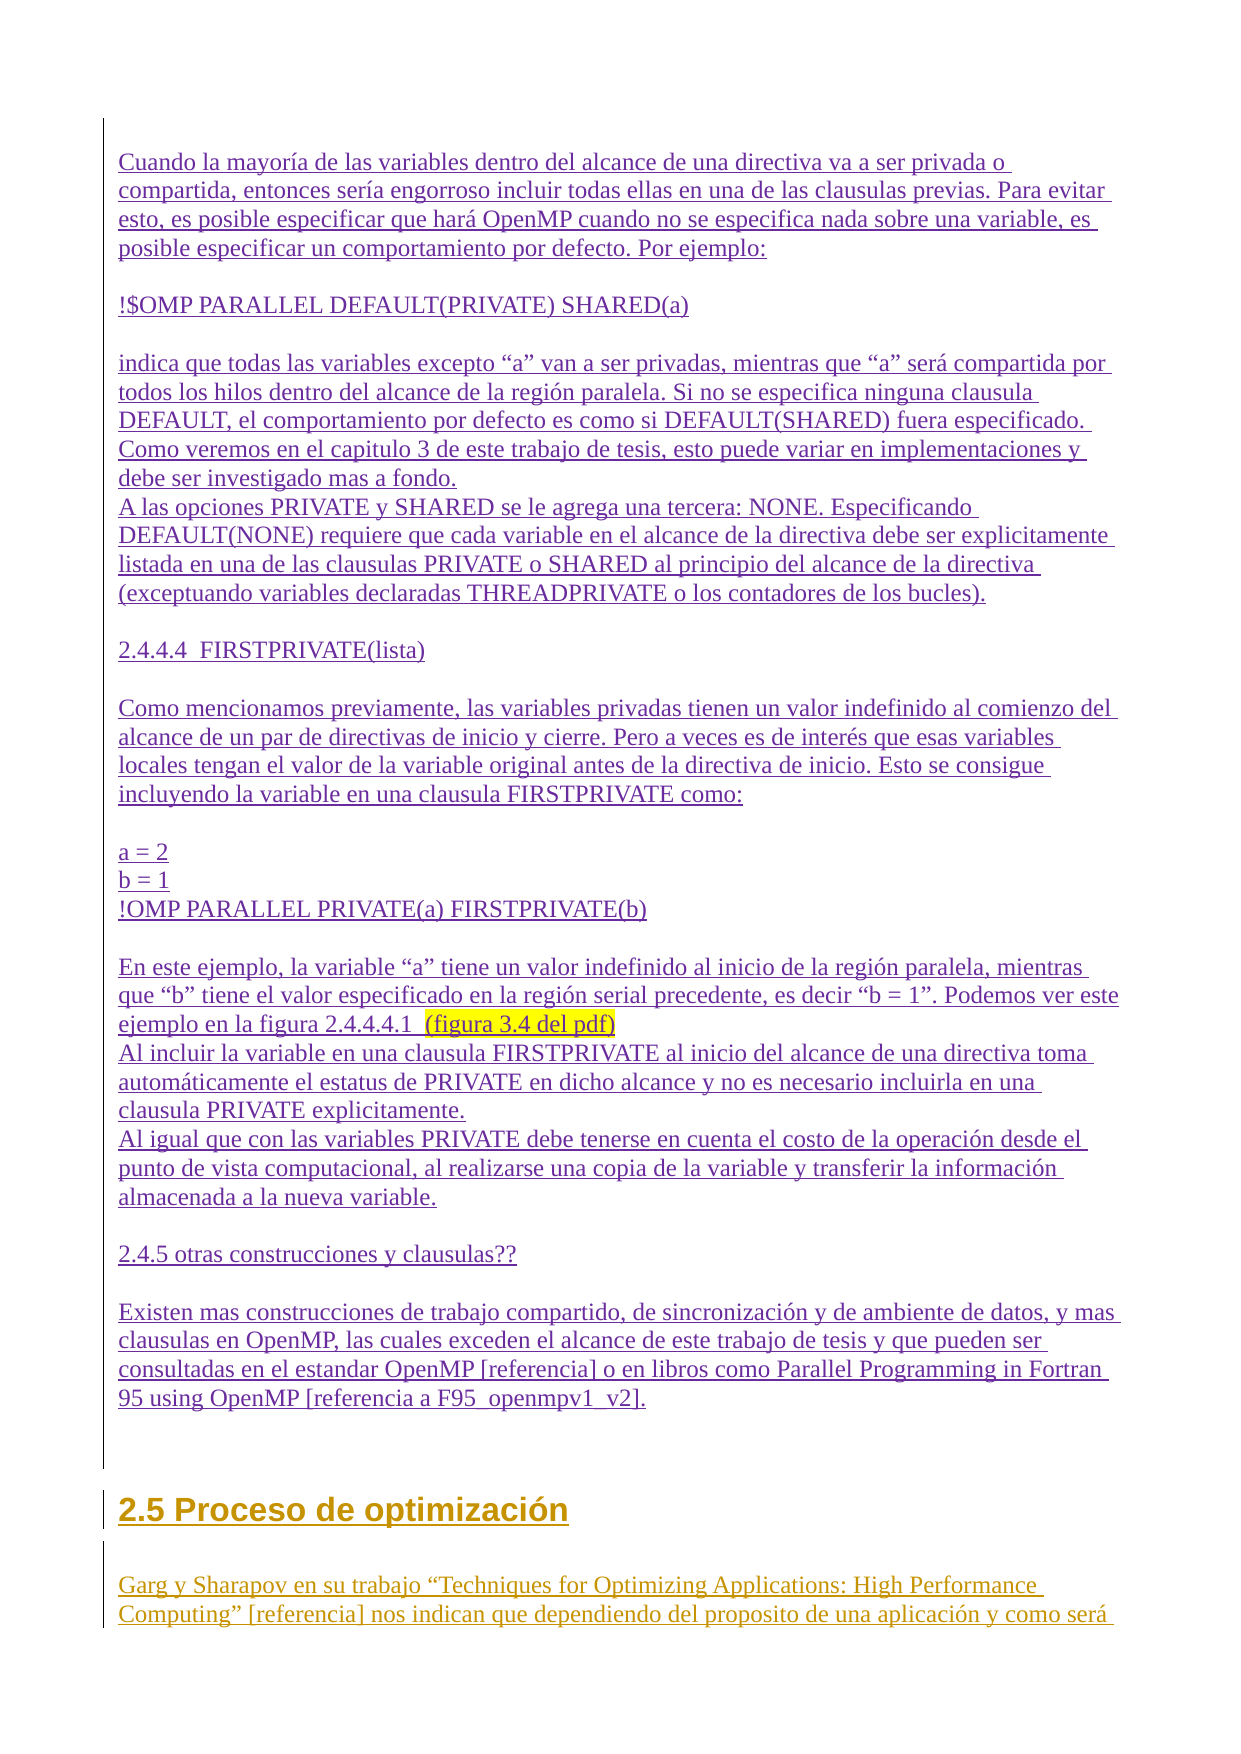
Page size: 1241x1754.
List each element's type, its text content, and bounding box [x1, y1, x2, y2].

text 2.4.5 otras construcciones y clausulas?? [118, 1239, 1122, 1268]
text indica que todas las variables excepto “a” van a ser privadas, mientras que “a” será compartida por todos los hilos dentro del alcance de la región paralela. Si no se especifica ninguna clausula DEFAULT, el comportamiento por defecto es como si DEFAULT(SHARED) fuera especificado. Como veremos en el capitulo 3 de este trabajo de tesis, esto puede variar en implementaciones y debe ser investigado mas a fondo. [118, 348, 1122, 492]
text a = 2 [118, 837, 1122, 866]
text En este ejemplo, la variable “a” tiene un valor indefinido al inicio de la región paralela, mientras que “b” tiene el valor especificado en la región serial precedente, es decir “b = 1”. Podemos ver este ejemplo en la figura 2.4.4.4.1 (figura 3.4 del pdf) [118, 952, 1122, 1038]
text Existen mas construcciones de trabajo compartido, de sincronización y de ambiente de datos, y mas clausulas en OpenMP, las cuales exceden el alcance de este trabajo de tesis y que pueden ser consultadas en el estandar OpenMP [referencia] o en libros como Parallel Programming in Fortran 95 using OpenMP [referencia a F95_openmpv1_v2]. [118, 1297, 1122, 1412]
subtitle 2.5 Proceso de optimización [118, 1490, 1122, 1529]
text Como mencionamos previamente, las variables privadas tienen un valor indefinido al comienzo del alcance de un par de directivas de inicio y cierre. Pero a veces es de interés que esas variables locales tengan el valor de la variable original antes de la directiva de inicio. Esto se consigue incluyendo la variable en una clausula FIRSTPRIVATE como: [118, 693, 1122, 808]
text Cuando la mayoría de las variables dentro del alcance de una directiva va a ser privada o compartida, entonces sería engorroso incluir todas ellas en una de las clausulas previas. Para evitar esto, es posible especificar que hará OpenMP cuando no se especifica nada sobre una variable, es posible especificar un comportamiento por defecto. Por ejemplo: [118, 147, 1122, 262]
text !OMP PARALLEL PRIVATE(a) FIRSTPRIVATE(b) [118, 894, 1122, 923]
text Al incluir la variable en una clausula FIRSTPRIVATE al inicio del alcance de una directiva toma automáticamente el estatus de PRIVATE en dicho alcance y no es necesario incluirla en una clausula PRIVATE explicitamente. [118, 1038, 1122, 1124]
text Al igual que con las variables PRIVATE debe tenerse en cuenta el costo de la operación desde el punto de vista computacional, al realizarse una copia de la variable y transferir la información almacenada a la nueva variable. [118, 1124, 1122, 1211]
text b = 1 [118, 866, 1122, 894]
text A las opciones PRIVATE y SHARED se le agrega una tercera: NONE. Especificando DEFAULT(NONE) requiere que cada variable en el alcance de la directiva debe ser explicitamente listada en una de las clausulas PRIVATE o SHARED al principio del alcance de la directiva (exceptuando variables declaradas THREADPRIVATE o los contadores de los bucles). [118, 492, 1122, 607]
text !$OMP PARALLEL DEFAULT(PRIVATE) SHARED(a) [118, 291, 1122, 319]
text Garg y Sharapov en su trabajo “Techniques for Optimizing Applications: High Performance Computing” [referencia] nos indican que dependiendo del proposito de una aplicación y como será [118, 1570, 1122, 1628]
text 2.4.4.4 FIRSTPRIVATE(lista) [118, 636, 1122, 664]
